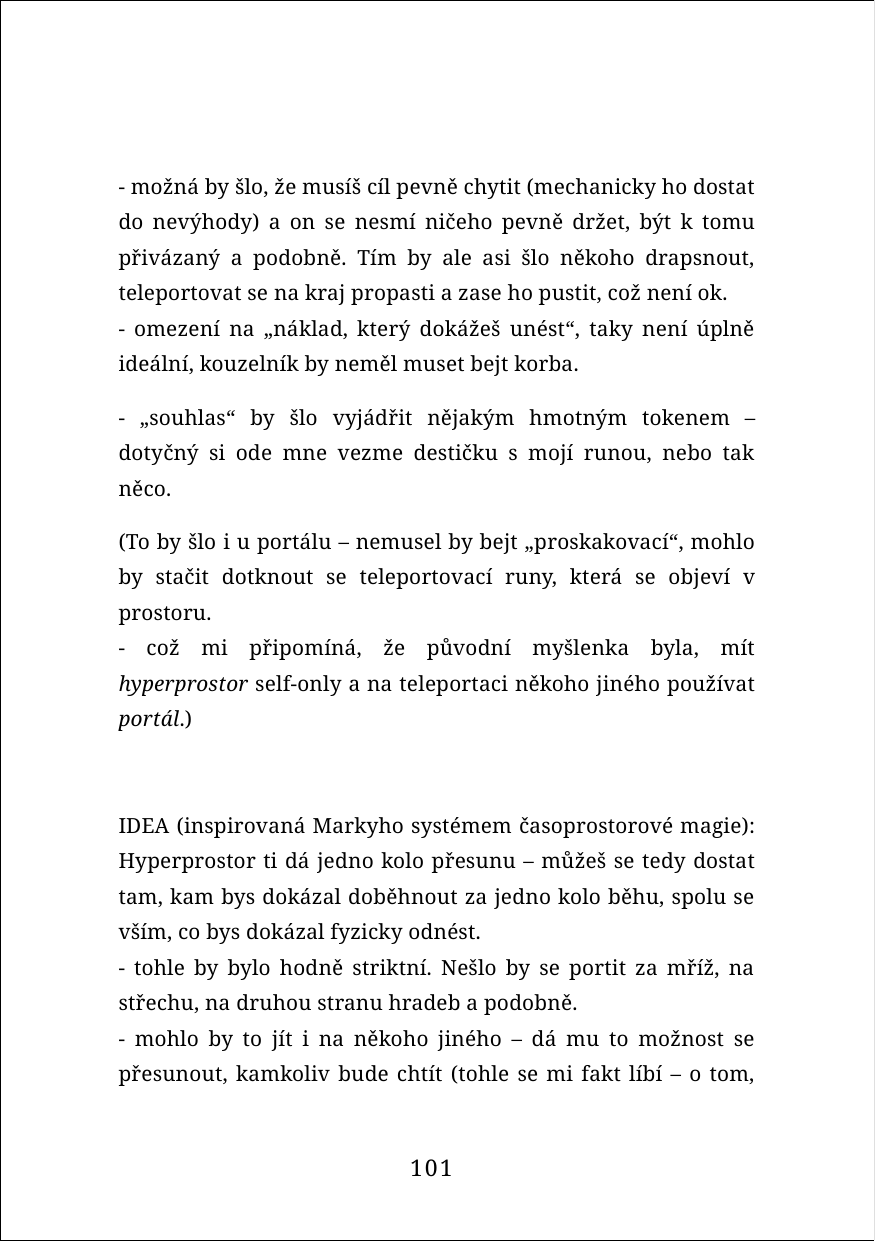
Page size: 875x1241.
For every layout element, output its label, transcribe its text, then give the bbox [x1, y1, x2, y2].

text IDEA (inspirovaná Markyho systémem časoprostorové magie): Hyperprostor ti dá jedno kolo přesunu – můžeš se tedy dostat tam, kam bys dokázal doběhnout za jedno kolo běhu, spolu se vším, co bys dokázal fyzicky odnést. - tohle by bylo hodně striktní. Nešlo by se portit za mříž, na střechu, na druhou stranu hradeb a podobně. - mohlo by to jít i na někoho jiného – dá mu to možnost se přesunout, kamkoliv bude chtít (tohle se mi fakt líbí – o tom, [118, 811, 756, 1088]
text - možná by šlo, že musíš cíl pevně chytit (mechanicky ho dostat do nevýhody) a on se nesmí ničeho pevně držet, být k tomu přivázaný a podobně. Tím by ale asi šlo někoho drapsnout, teleportovat se na kraj propasti a zase ho pustit, což není ok. - omezení na „náklad, který dokážeš unést“, taky není úplně ideální, kouzelník by neměl muset bejt korba. [118, 172, 756, 378]
text (To by šlo i u portálu – nemusel by bejt „proskakovací“, mohlo by stačit dotknout se teleportovací runy, která se objeví v prostoru. - což mi připomíná, že původní myšlenka byla, mít hyperprostor self-only a na teleportaci někoho jiného používat portál.) [118, 527, 756, 733]
text - „souhlas“ by šlo vyjádřit nějakým hmotným tokenem – dotyčný si ode mne vezme destičku s mojí runou, nebo tak něco. [118, 403, 756, 502]
